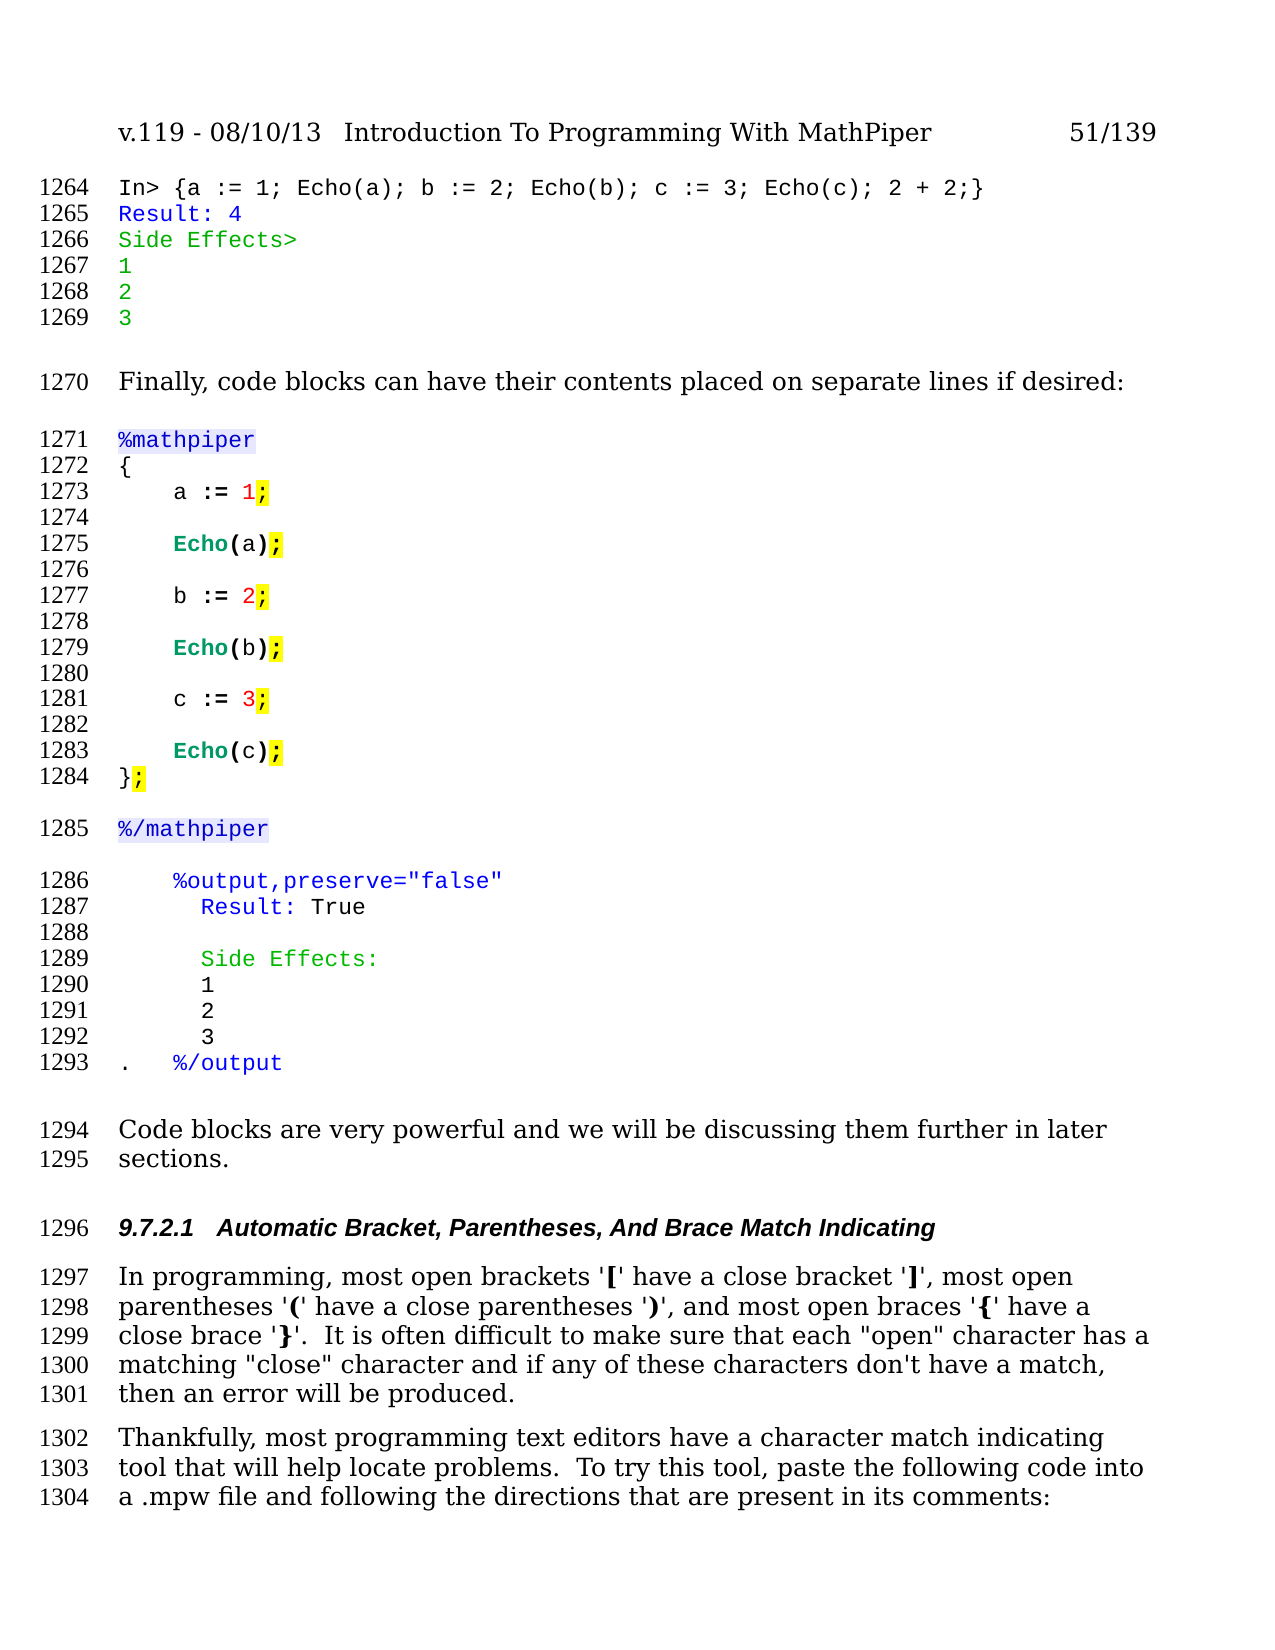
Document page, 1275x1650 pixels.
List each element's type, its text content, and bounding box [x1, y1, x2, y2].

text In> {a := 1; Echo(a); b := 2; Echo(b); c := 3; Echo(c); 2 + 2;} [118, 177, 1157, 203]
text . %/output [118, 1051, 1157, 1077]
text 3 [118, 306, 1157, 332]
text Echo(b); [118, 636, 1157, 662]
text a := 1; [118, 480, 1157, 506]
text Finally, code blocks can have their contents placed on separate lines if desired: [118, 367, 1157, 396]
text In programming, most open brackets '[' have a close bracket ']', most open parentheses '(' have a close parentheses ')', and most open braces '{' have a close brace '}'. It is often difficult to make sure that each "open" character has a matching "close" character and if any of these characters don't have a match, then an error will be produced. [118, 1262, 1157, 1409]
text Code blocks are very powerful and we will be discussing them further in later sections. [118, 1115, 1157, 1174]
text %mathpiper [118, 428, 1157, 454]
text Echo(c); [118, 740, 1157, 766]
text 3 [118, 1025, 1157, 1051]
text c := 3; [118, 688, 1157, 714]
text 2 [118, 999, 1157, 1025]
text 2 [118, 281, 1157, 306]
text Side Effects: [118, 947, 1157, 973]
text Result: 4 [118, 203, 1157, 229]
text Side Effects> [118, 229, 1157, 254]
text %output,preserve="false" [118, 869, 1157, 895]
text 1 [118, 254, 1157, 281]
text Thankfully, most programming text editors have a character match indicating tool that will help locate problems. To try this tool, paste the following code into a .mpw file and following the directions that are present in its comments: [118, 1424, 1157, 1511]
text b := 2; [118, 584, 1157, 610]
text }; [118, 766, 1157, 792]
subtitle Automatic Bracket, Parentheses, And Brace Match Indicating [118, 1213, 1157, 1241]
text 1 [118, 973, 1157, 999]
text Result: True [118, 895, 1157, 921]
text { [118, 454, 1157, 480]
text Echo(a); [118, 532, 1157, 558]
text %/mathpiper [118, 817, 1157, 843]
